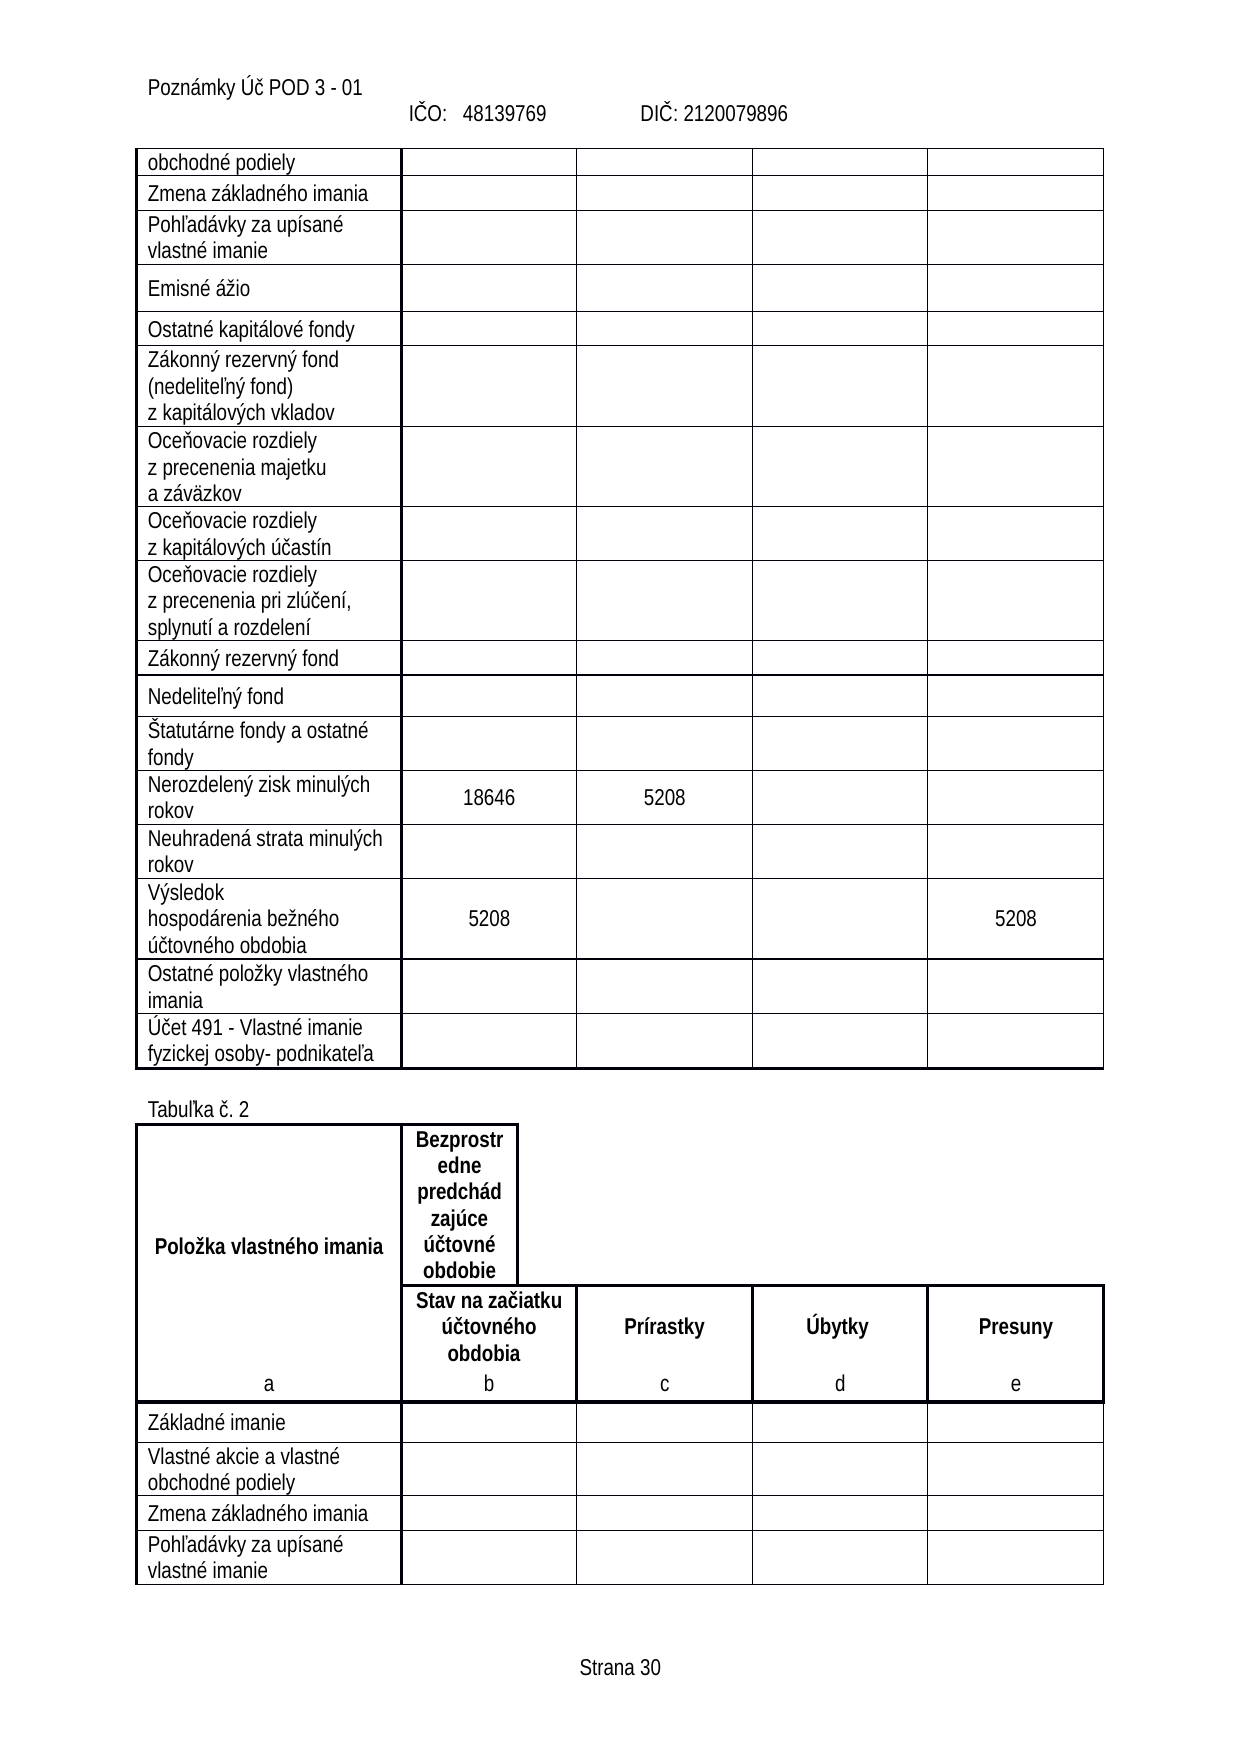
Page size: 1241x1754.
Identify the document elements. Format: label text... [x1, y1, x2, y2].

table_cell [753, 879, 927, 958]
table_cell [403, 265, 576, 311]
table_cell [577, 676, 752, 716]
table_cell [577, 1531, 752, 1583]
table_cell Základné imanie [138, 1404, 400, 1442]
table_cell [577, 879, 752, 958]
table_cell Pohľadávky za upísané vlastné imanie [138, 211, 400, 264]
table_cell [753, 771, 927, 824]
table_cell [403, 507, 576, 560]
table_cell [753, 717, 927, 770]
table_cell [753, 1404, 927, 1442]
table_cell [403, 1496, 576, 1530]
table_cell [928, 1014, 1103, 1067]
table_cell Pohľadávky za upísané vlastné imanie [138, 1531, 400, 1583]
table_cell [928, 641, 1103, 674]
table_cell Štatutárne fondy a ostatné fondy [138, 717, 400, 770]
table_cell Presuny [929, 1287, 1102, 1366]
table_cell [928, 346, 1103, 426]
table_cell [577, 149, 752, 175]
table_cell 18646 [403, 771, 576, 824]
table_cell [753, 641, 927, 674]
table_cell [753, 507, 927, 560]
table_cell [403, 561, 576, 640]
table_cell [753, 149, 927, 175]
table_cell [928, 771, 1103, 824]
table_cell Zmena základného imania [138, 1496, 400, 1530]
table_cell [577, 507, 752, 560]
table_cell [403, 1443, 576, 1495]
table_cell Nerozdelený zisk minulých rokov [138, 771, 400, 824]
table_cell [753, 1531, 927, 1583]
table_cell [928, 312, 1103, 345]
table_cell [577, 641, 752, 674]
table_cell [403, 149, 576, 175]
table_cell Ostatné položky vlastného imania [138, 960, 400, 1013]
table_cell [577, 561, 752, 640]
table_cell Zákonný rezervný fond [138, 641, 400, 674]
table_cell [753, 825, 927, 877]
table_cell Zákonný rezervný fond (nedeliteľný fond) z kapitálových vkladov [138, 346, 400, 426]
table_cell [753, 561, 927, 640]
table_cell [928, 1404, 1103, 1442]
table_cell [753, 1443, 927, 1495]
table_cell [753, 960, 927, 1013]
table_cell Prírastky [578, 1287, 751, 1366]
table_cell Ostatné kapitálové fondy [138, 312, 400, 345]
table_cell [577, 825, 752, 877]
table_cell Vlastné akcie a vlastné obchodné podiely [138, 1443, 400, 1495]
table_cell [753, 265, 927, 311]
table_cell a [138, 1366, 400, 1400]
table_cell [403, 346, 576, 426]
table_cell [403, 676, 576, 716]
table_cell [403, 312, 576, 345]
table_cell [577, 1443, 752, 1495]
table_cell Účet 491 - Vlastné imanie fyzickej osoby- podnikateľa [138, 1014, 400, 1067]
table_cell [928, 211, 1103, 264]
table_cell Emisné ážio [138, 265, 400, 311]
table_cell [577, 176, 752, 209]
table_header Položka vlastného imania [138, 1126, 400, 1366]
table_cell Oceňovacie rozdiely z precenenia majetku a záväzkov [138, 427, 400, 506]
table_cell 5208 [577, 771, 752, 824]
table_cell [403, 211, 576, 264]
table_cell [403, 1531, 576, 1583]
table_cell [753, 176, 927, 209]
table_cell c [578, 1366, 751, 1400]
table_cell [753, 676, 927, 716]
table_cell Neuhradená strata minulých rokov [138, 825, 400, 877]
table_cell [753, 346, 927, 426]
table_cell [577, 427, 752, 506]
table_cell [403, 427, 576, 506]
table_cell [577, 960, 752, 1013]
table_cell [928, 507, 1103, 560]
table_cell [577, 346, 752, 426]
table_cell [928, 427, 1103, 506]
table_cell e [929, 1366, 1102, 1400]
table_cell obchodné podiely [138, 149, 400, 175]
table_cell 5208 [928, 879, 1103, 958]
table_cell [753, 312, 927, 345]
table_cell [577, 265, 752, 311]
table_cell [928, 176, 1103, 209]
table_cell Oceňovacie rozdiely z kapitálových účastín [138, 507, 400, 560]
table_cell Úbytky [754, 1287, 926, 1366]
table_cell [928, 960, 1103, 1013]
table_cell [928, 717, 1103, 770]
table_header Bezprostredne predchádzajúce účtovné obdobie [403, 1126, 516, 1284]
table_cell Stav na začiatku účtovného obdobia [403, 1287, 575, 1366]
table_cell [577, 1496, 752, 1530]
table_cell [403, 176, 576, 209]
text Tabuľka č. 2 [148, 1096, 1092, 1122]
table_cell [753, 427, 927, 506]
table_cell [928, 1496, 1103, 1530]
table_cell [403, 717, 576, 770]
table_cell [928, 149, 1103, 175]
table_cell [403, 1014, 576, 1067]
table_cell d [754, 1366, 926, 1400]
table_cell [403, 960, 576, 1013]
table_cell [928, 561, 1103, 640]
table_cell [753, 211, 927, 264]
table_cell [753, 1496, 927, 1530]
table_cell Nedeliteľný fond [138, 676, 400, 716]
table_cell [403, 1404, 576, 1442]
table_cell [577, 312, 752, 345]
table_cell Zmena základného imania [138, 176, 400, 209]
table_cell [577, 211, 752, 264]
table_cell [928, 1531, 1103, 1583]
table_cell [928, 676, 1103, 716]
table_cell [577, 717, 752, 770]
table_cell [577, 1014, 752, 1067]
table_cell [577, 1404, 752, 1442]
table_cell Oceňovacie rozdiely z precenenia pri zlúčení, splynutí a rozdelení [138, 561, 400, 640]
table_cell [403, 641, 576, 674]
table_cell b [403, 1366, 575, 1400]
table_cell Výsledok hospodárenia bežného účtovného obdobia [138, 879, 400, 958]
table_cell [928, 825, 1103, 877]
table_cell [928, 1443, 1103, 1495]
table_cell [928, 265, 1103, 311]
table_cell [753, 1014, 927, 1067]
table_cell [403, 825, 576, 877]
table_cell 5208 [403, 879, 576, 958]
